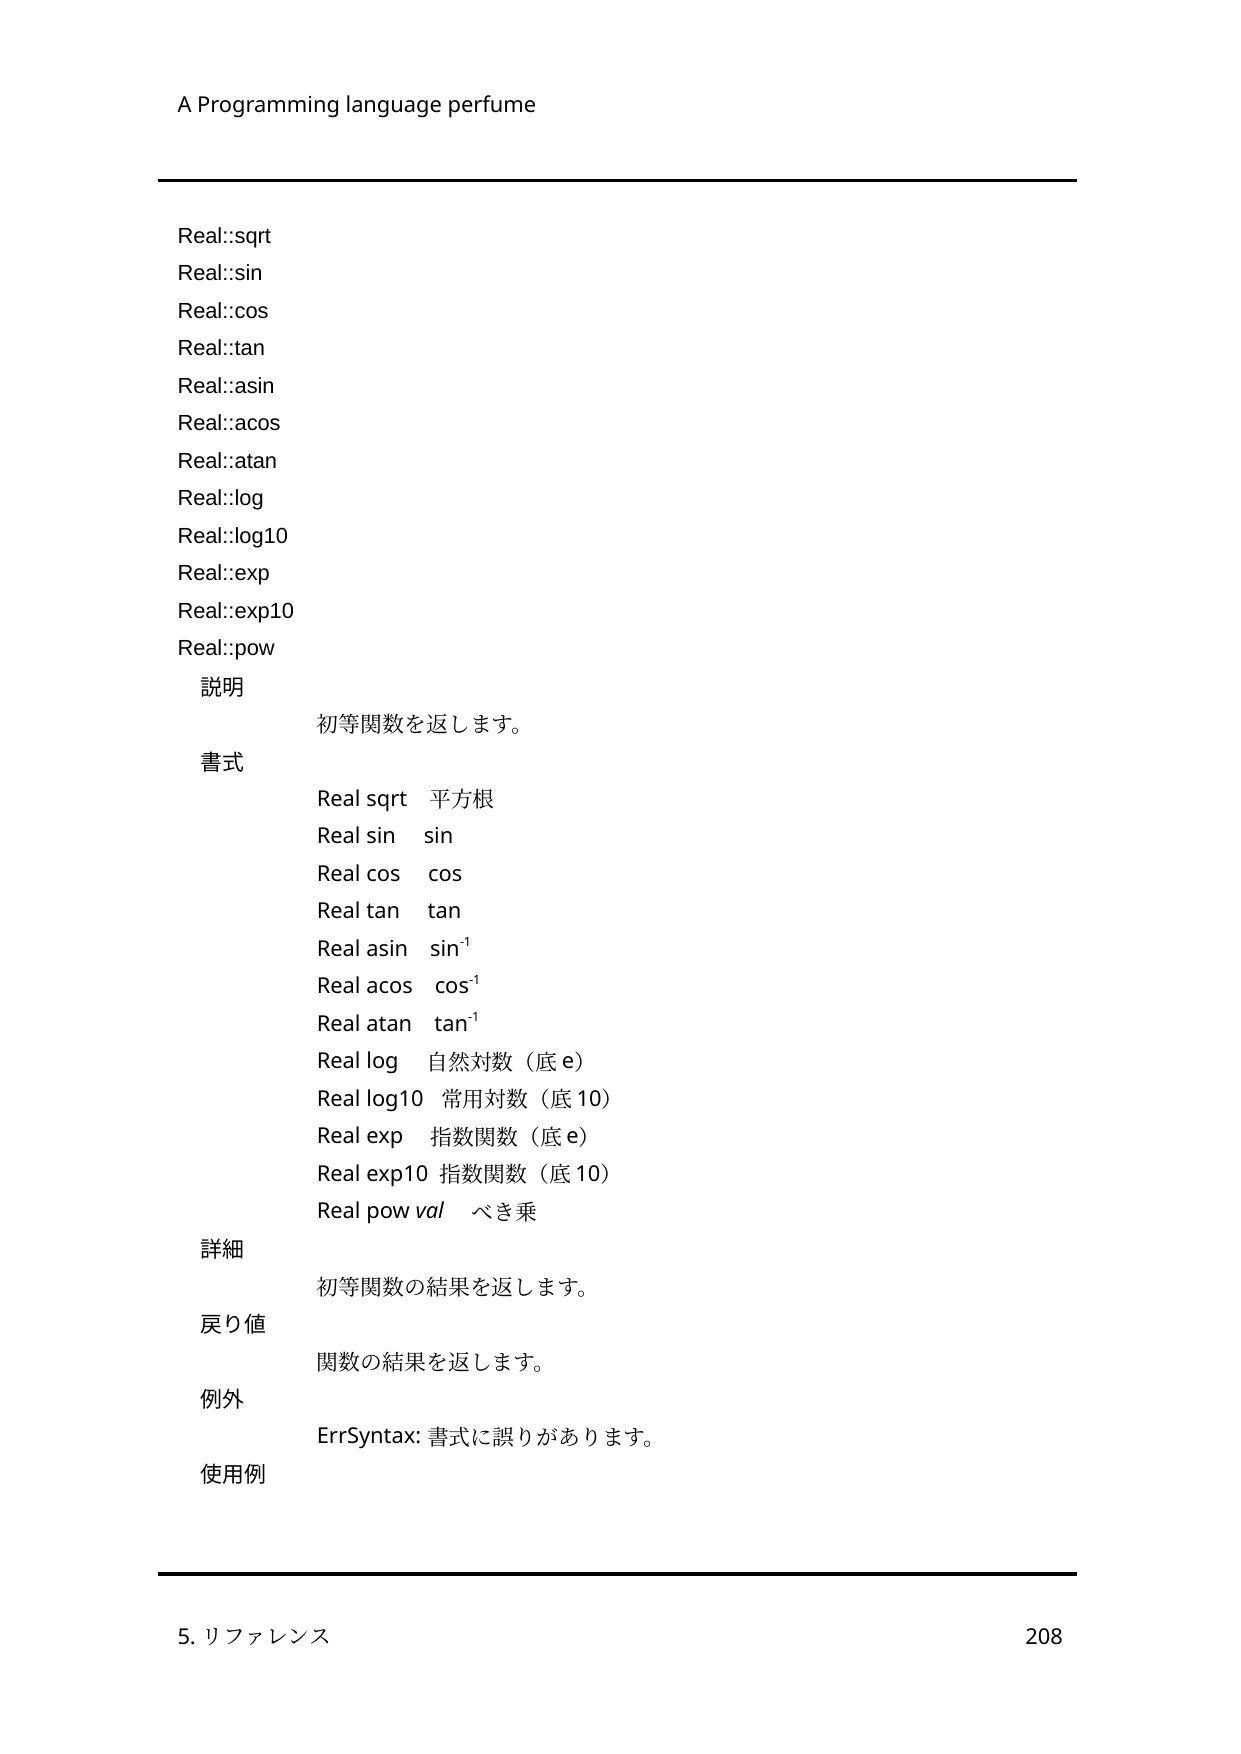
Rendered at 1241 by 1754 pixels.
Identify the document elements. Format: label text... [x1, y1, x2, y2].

table_cell 初等関数の結果を返します。 [317, 1229, 1063, 1304]
subtitle Real::sqrt [177, 217, 1063, 254]
subtitle Real::pow [177, 629, 1063, 667]
table_header 初等関数を返します。 [317, 667, 1063, 742]
table_cell 詳細 [200, 1229, 317, 1304]
table_header 説明 [200, 667, 317, 742]
subtitle Real::exp10 [177, 592, 1063, 629]
subtitle Real::asin [177, 367, 1063, 404]
table_cell Real sqrt 平方根 Real sin sin Real cos cos Real tan tan Real asin sin-1 Real acos cos-1 Real atan tan-1 Real log 自然対数（底e） Real log10 常用対数（底10） Real exp 指数関数（底e） Real exp10 指数関数（底10） Real pow val べき乗 [317, 742, 1063, 1229]
subtitle Real::acos [177, 404, 1063, 442]
table_cell 関数の結果を返します。 [317, 1304, 1063, 1379]
subtitle Real::tan [177, 329, 1063, 367]
table_cell [317, 1454, 1063, 1492]
table_cell 戻り値 [200, 1304, 317, 1379]
table_cell 例外 [200, 1379, 317, 1454]
subtitle Real::log [177, 479, 1063, 517]
subtitle Real::log10 [177, 517, 1063, 554]
subtitle Real::cos [177, 292, 1063, 329]
table_cell 書式 [200, 742, 317, 1229]
subtitle Real::sin [177, 254, 1063, 292]
subtitle Real::atan [177, 442, 1063, 479]
table_cell 使用例 [200, 1454, 317, 1492]
table_cell ErrSyntax: 書式に誤りがあります。 [317, 1379, 1063, 1454]
subtitle Real::exp [177, 554, 1063, 592]
